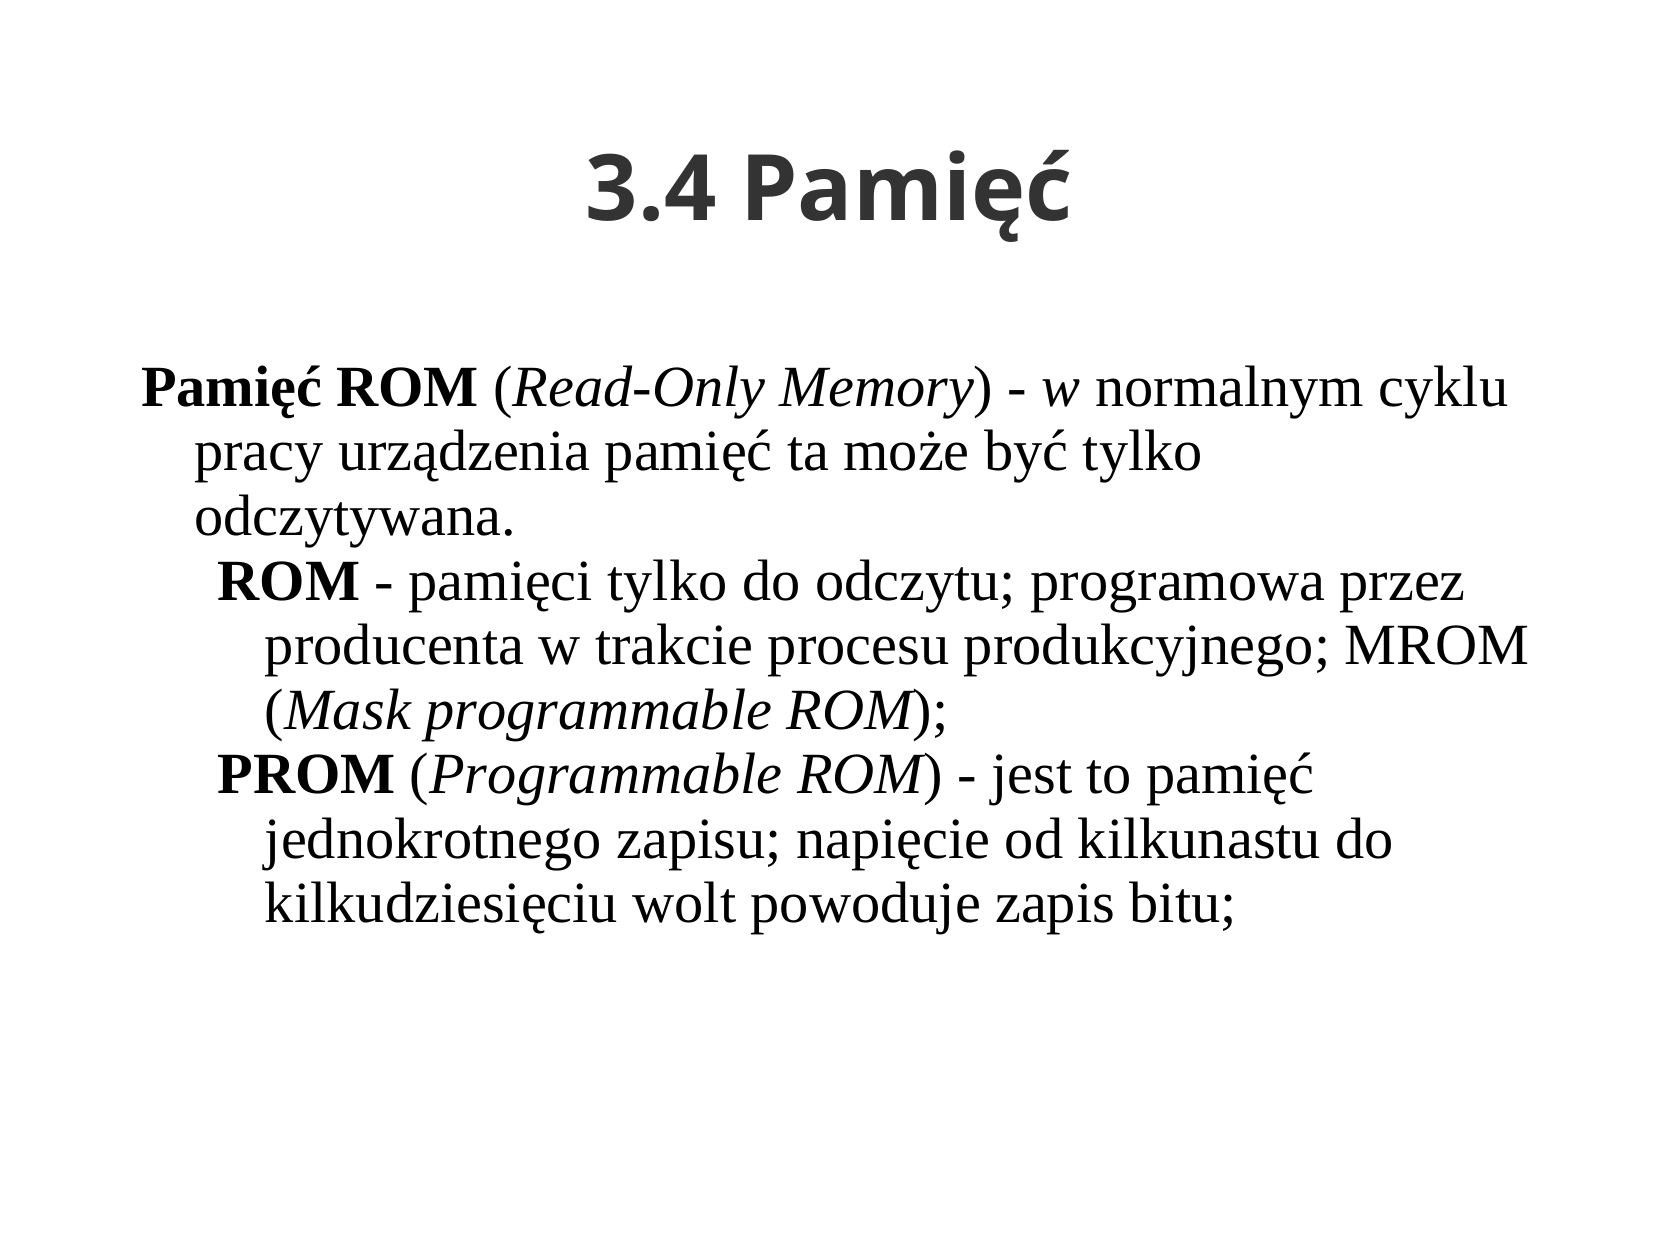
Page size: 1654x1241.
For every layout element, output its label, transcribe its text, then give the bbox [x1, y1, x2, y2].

list Pamięć ROM (Read-Only Memory) - w normalnym cyklu pracy urządzenia pamięć ta może być tylko odczytywana. ROM - pamięci tylko do odczytu; programowa przez producenta w trakcie procesu produkcyjnego; MROM (Mask programmable ROM); PROM (Programmable ROM) - jest to pamięć jednokrotnego zapisu; napięcie od kilkunastu do kilkudziesięciu wolt powoduje zapis bitu; [123, 354, 1536, 1121]
title 3.4 Pamięć [123, 88, 1536, 281]
